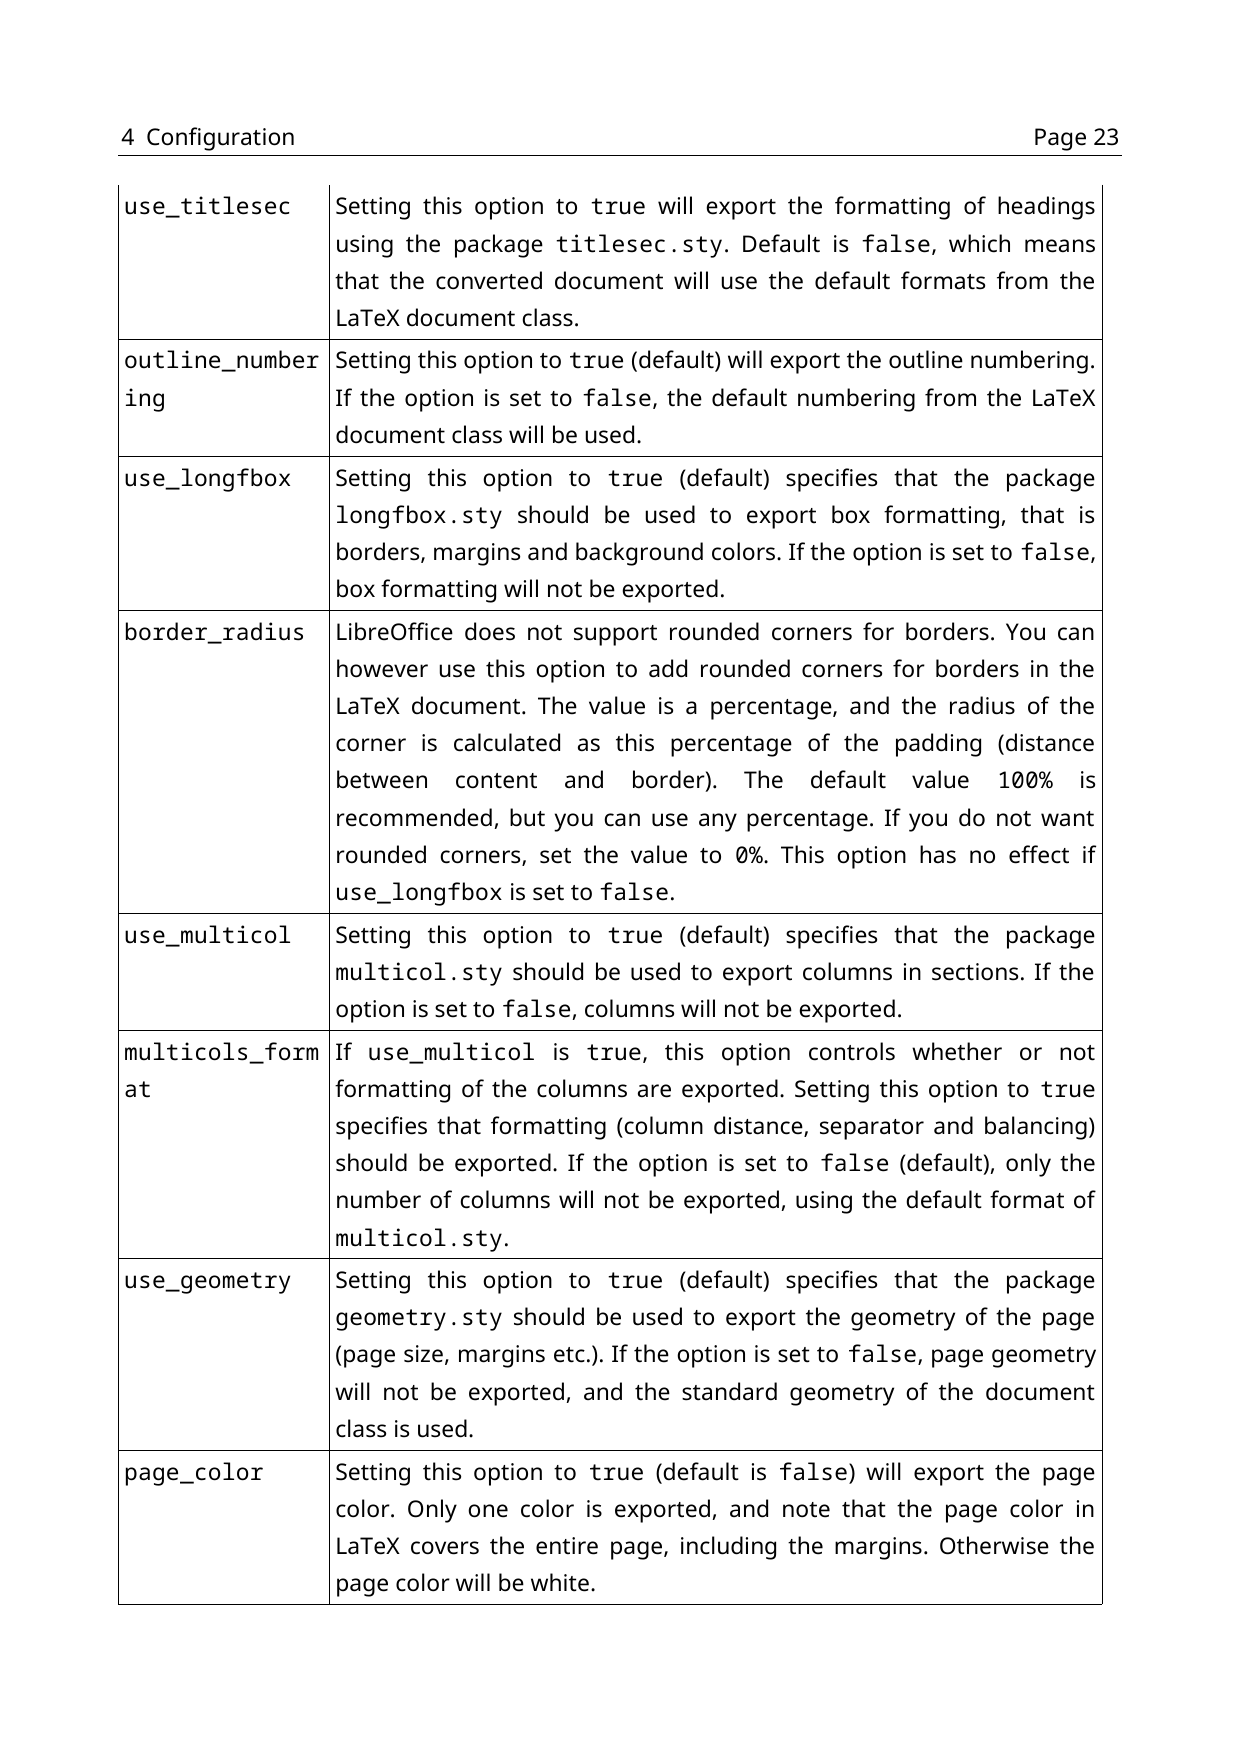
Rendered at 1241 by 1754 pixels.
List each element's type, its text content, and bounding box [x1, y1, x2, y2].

table_cell Setting this option to true (default) specifies that the package geometry.sty should be used to export the geometry of the page (page size, margins etc.). If the option is set to false, page geometry will not be exported, and the standard geometry of the document class is used. [330, 1259, 1102, 1450]
table_cell use_multicol [119, 914, 329, 1030]
table_cell outline_numbering [119, 340, 329, 456]
table_cell Setting this option to true will export the formatting of headings using the package titlesec.sty. Default is false, which means that the converted document will use the default formats from the LaTeX document class. [330, 185, 1102, 339]
table_cell Setting this option to true (default) will export the outline numbering. If the option is set to false, the default numbering from the LaTeX document class will be used. [330, 340, 1102, 456]
table_cell use_geometry [119, 1259, 329, 1450]
table_cell border_radius [119, 611, 329, 913]
table_cell LibreOffice does not support rounded corners for borders. You can however use this option to add rounded corners for borders in the LaTeX document. The value is a percentage, and the radius of the corner is calculated as this percentage of the padding (distance between content and border). The default value 100% is recommended, but you can use any percentage. If you do not want rounded corners, set the value to 0%. This option has no effect if use_longfbox is set to false. [330, 611, 1102, 913]
table_cell use_longfbox [119, 457, 329, 610]
table_cell Setting this option to true (default is false) will export the page color. Only one color is exported, and note that the page color in LaTeX covers the entire page, including the margins. Otherwise the page color will be white. [330, 1451, 1102, 1604]
table_cell Setting this option to true (default) specifies that the package multicol.sty should be used to export columns in sections. If the option is set to false, columns will not be exported. [330, 914, 1102, 1030]
table_cell Setting this option to true (default) specifies that the package longfbox.sty should be used to export box formatting, that is borders, margins and background colors. If the option is set to false, box formatting will not be exported. [330, 457, 1102, 610]
table_cell page_color [119, 1451, 329, 1604]
table_cell multicols_format [119, 1031, 329, 1258]
table_cell use_titlesec [119, 185, 329, 339]
table_cell If use_multicol is true, this option controls whether or not formatting of the columns are exported. Setting this option to true specifies that formatting (column distance, separator and balancing) should be exported. If the option is set to false (default), only the number of columns will not be exported, using the default format of multicol.sty. [330, 1031, 1102, 1258]
